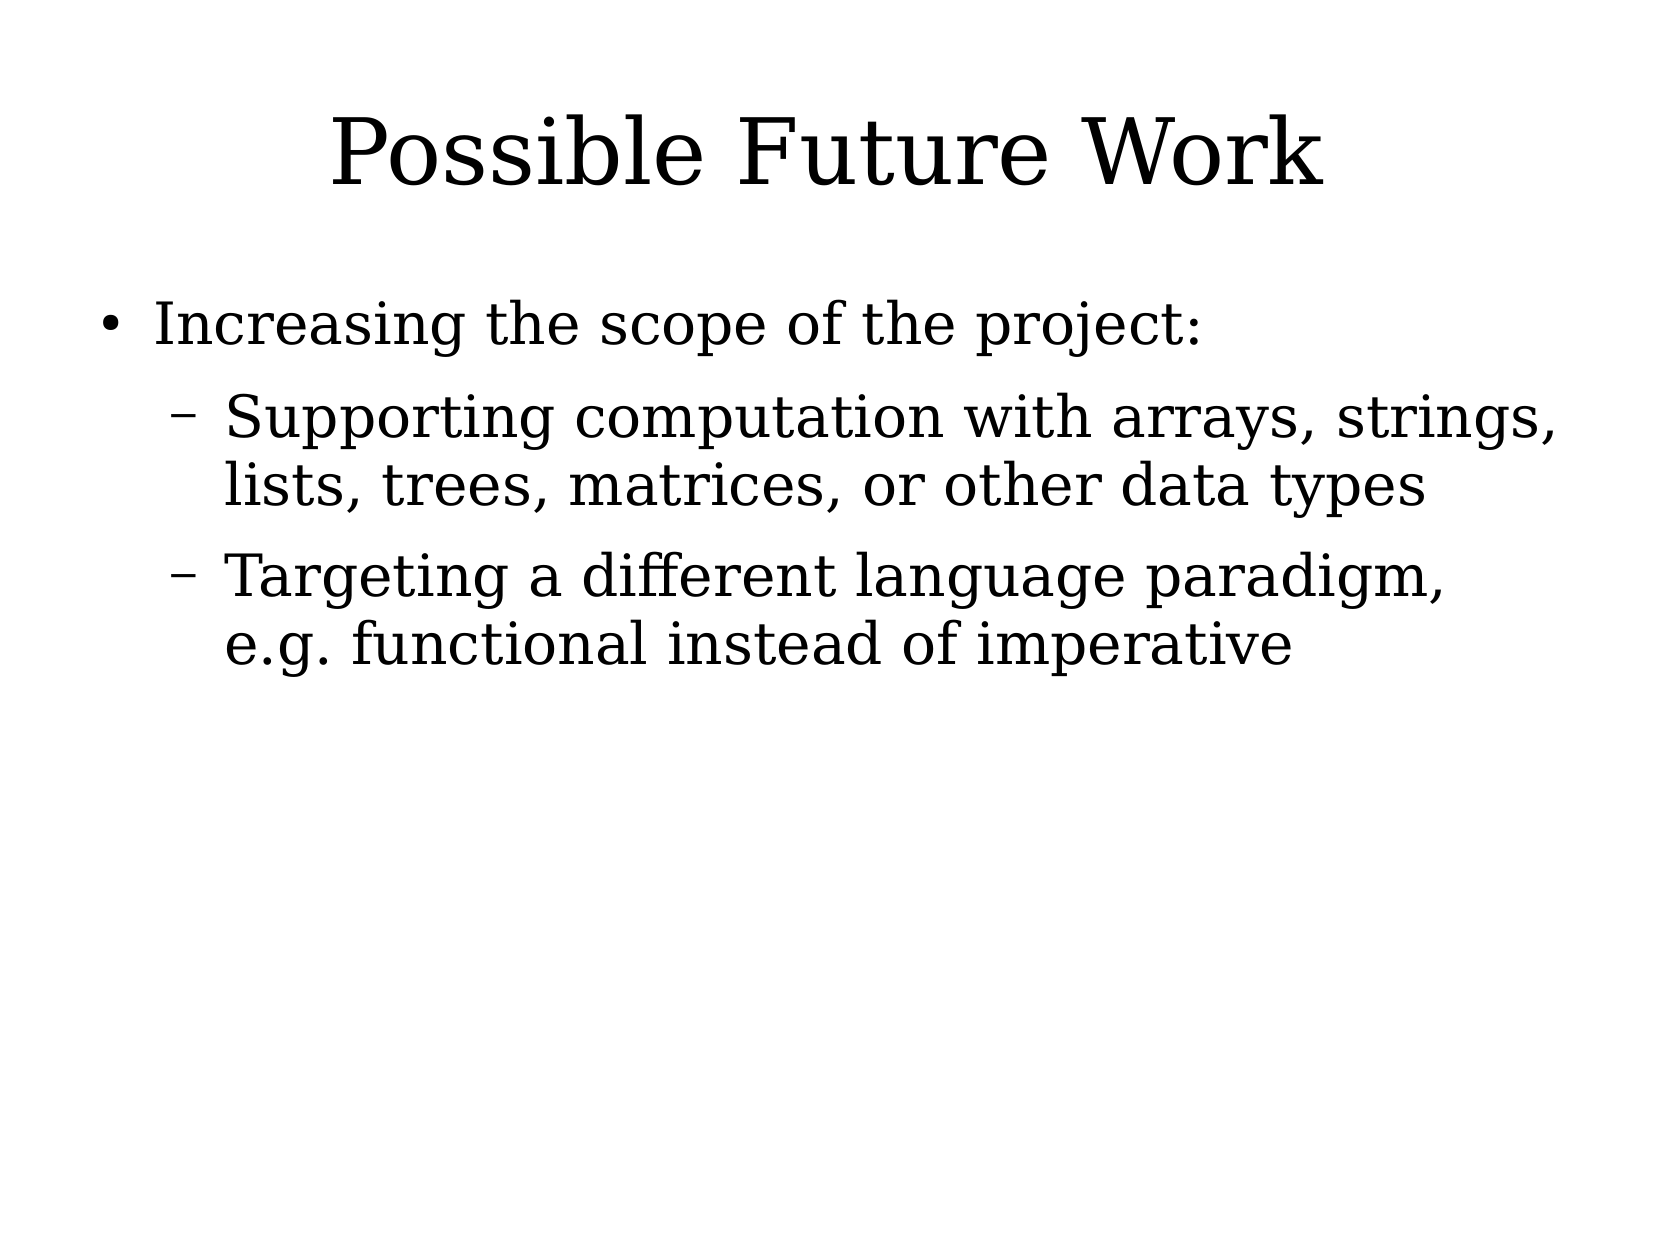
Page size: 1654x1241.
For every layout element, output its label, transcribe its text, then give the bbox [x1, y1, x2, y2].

title Possible Future Work [82, 49, 1571, 257]
list Increasing the scope of the project: Supporting computation with arrays, strings, lists, trees, matrices, or other data types Targeting a different language paradigm, e.g. functional instead of imperative [82, 290, 1571, 1010]
